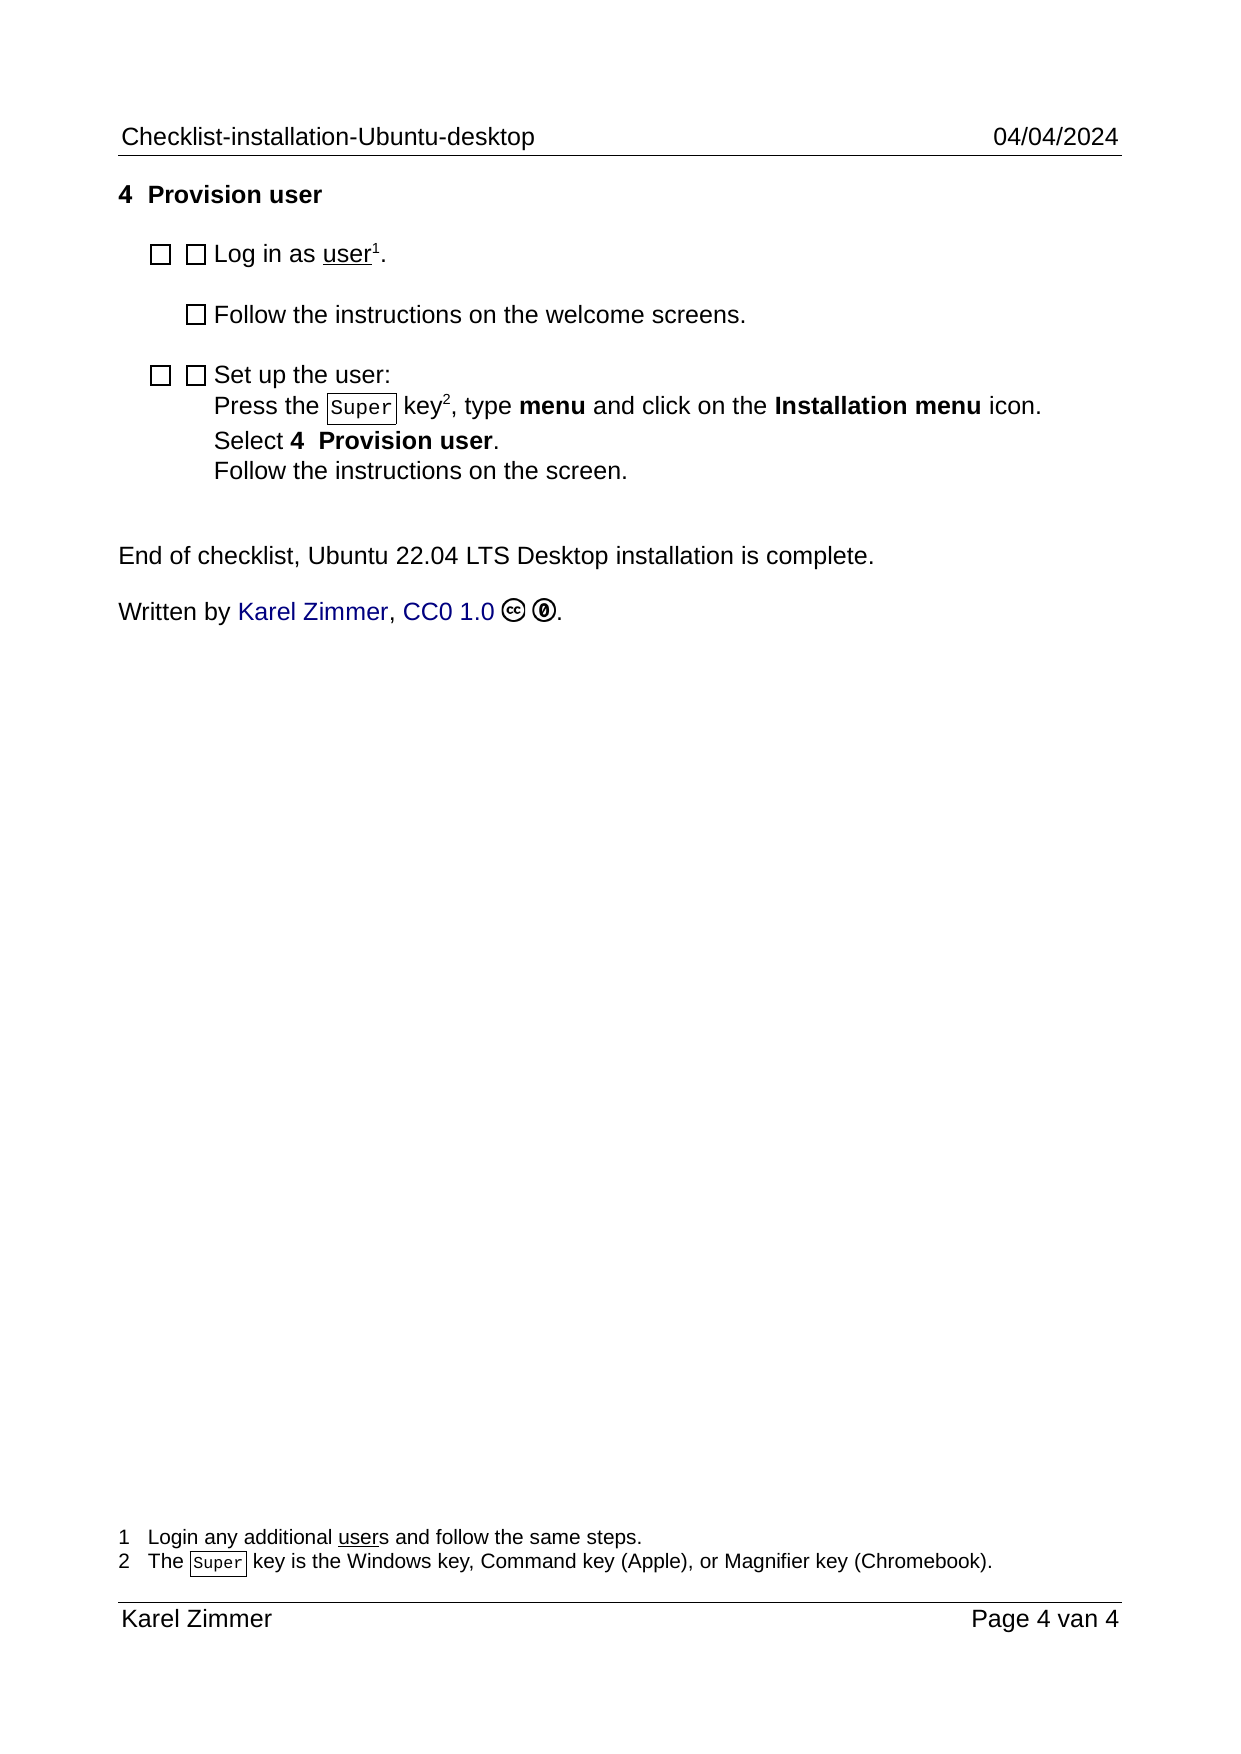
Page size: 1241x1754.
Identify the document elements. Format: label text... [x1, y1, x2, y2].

table_cell [177, 269, 213, 300]
text Written by Karel Zimmer, CC0 1.0 . [118, 598, 1122, 626]
table_cell Select 4 Provision user. [213, 425, 1122, 456]
table_cell [118, 425, 142, 456]
picture [532, 598, 556, 622]
table_cell [142, 456, 177, 486]
table_cell Set up the user: [213, 360, 1122, 391]
table_header Log in as USER. [213, 239, 1122, 269]
list Provision user [118, 177, 1122, 211]
table_cell Follow the instructions on the screen. [213, 456, 1122, 486]
table_cell [142, 300, 177, 330]
table_cell [177, 300, 213, 330]
table_header [142, 239, 177, 269]
table_cell [118, 330, 142, 360]
table_cell Follow the instructions on the welcome screens. [213, 300, 1122, 330]
table_cell [118, 300, 142, 330]
table_cell [118, 391, 142, 425]
table_cell [177, 391, 213, 425]
table_cell [118, 269, 142, 300]
table_cell [118, 456, 142, 486]
table_cell [142, 391, 177, 425]
table_cell [177, 425, 213, 456]
table_cell [118, 360, 142, 391]
table_cell [142, 425, 177, 456]
table_cell [177, 360, 213, 391]
table_cell [213, 269, 1122, 300]
table_cell [177, 456, 213, 486]
picture [501, 598, 526, 622]
table_cell [177, 330, 213, 360]
table_cell [213, 330, 1122, 360]
table_cell Press the Super key, type menu and click on the Installation menu icon. [213, 391, 1122, 425]
table_cell [142, 269, 177, 300]
table_header [177, 239, 213, 269]
table_cell [142, 360, 177, 391]
text End of checklist, Ubuntu 22.04 LTS Desktop installation is complete. [118, 542, 1122, 570]
table_header [118, 239, 142, 269]
table_cell [142, 330, 177, 360]
